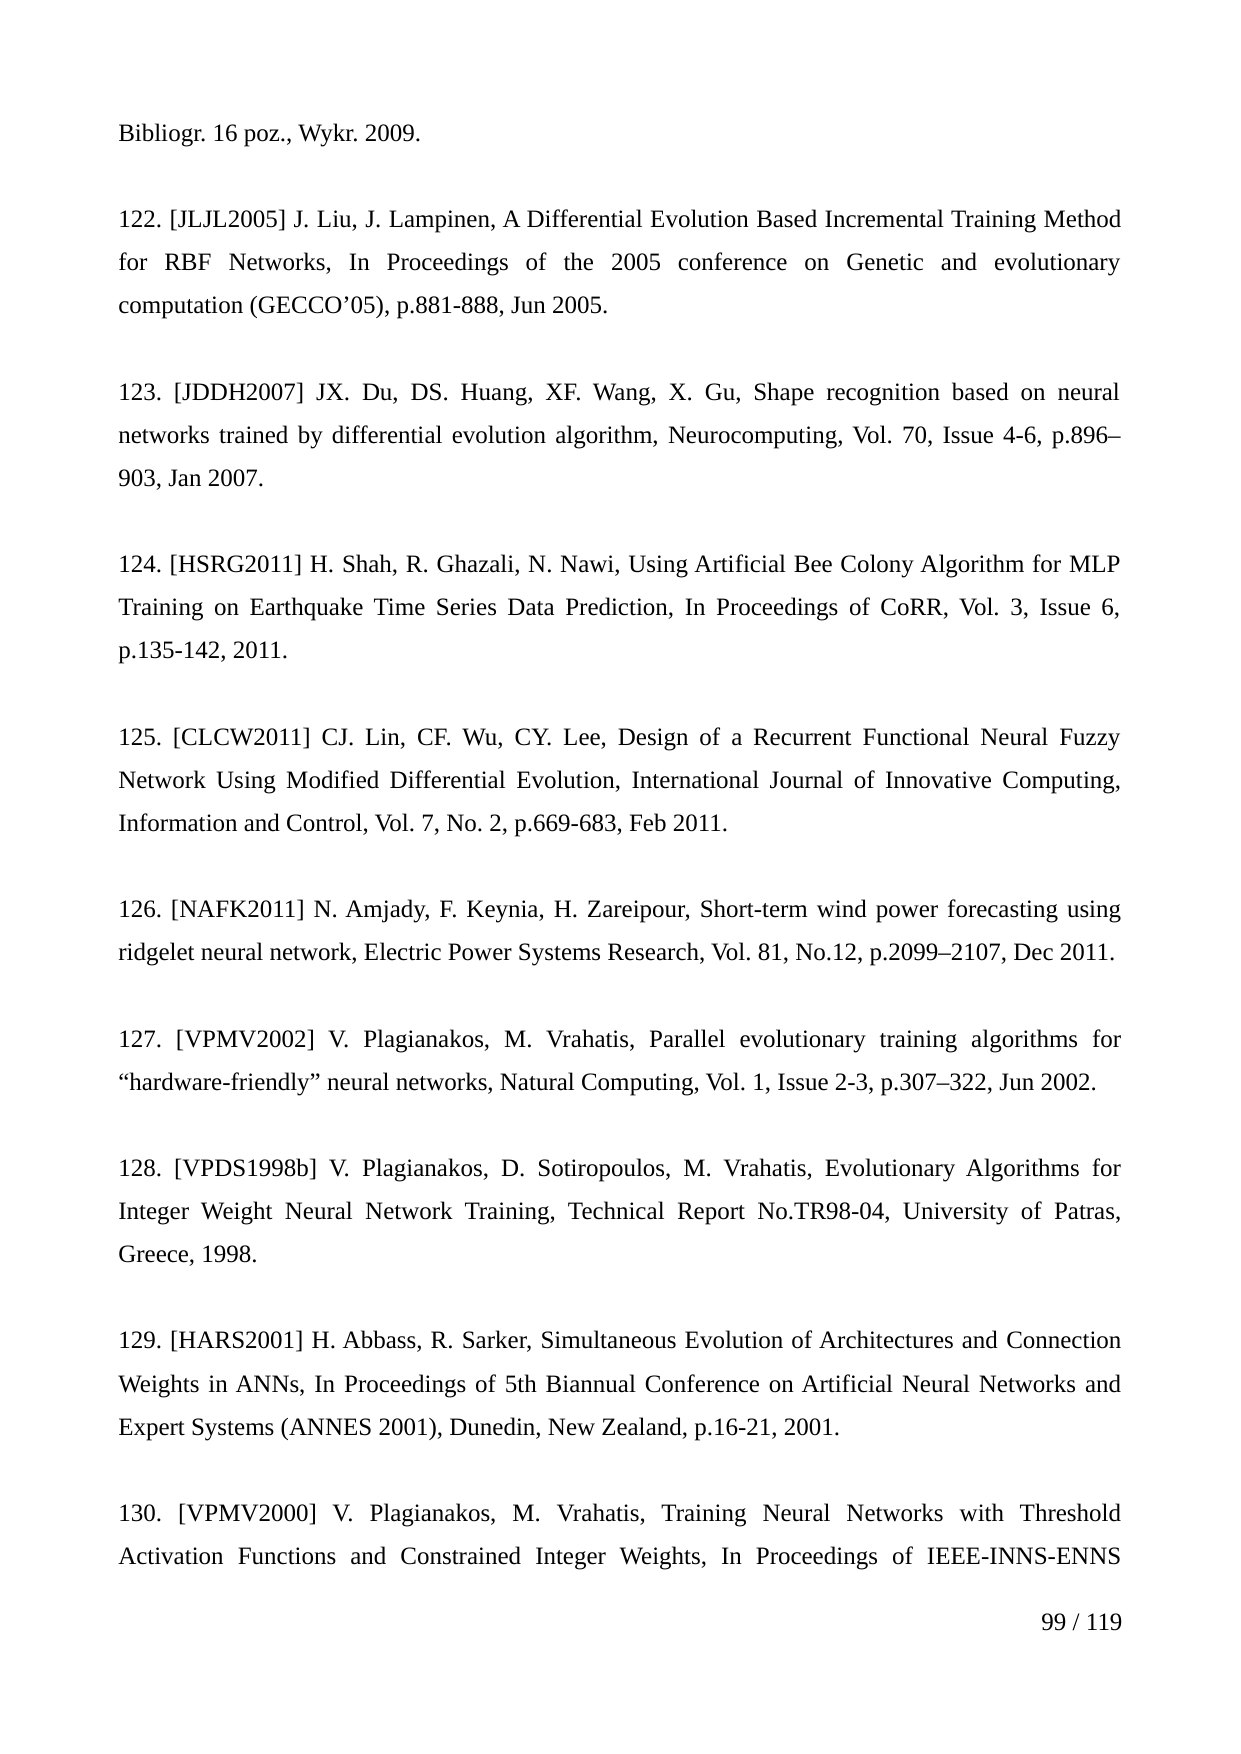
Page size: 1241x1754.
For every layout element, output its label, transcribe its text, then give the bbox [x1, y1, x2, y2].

text 128. [VPDS1998b] V. Plagianakos, D. Sotiropoulos, M. Vrahatis, Evolutionary Algorithms for Integer Weight Neural Network Training, Technical Report No.TR98-04, University of Patras, Greece, 1998. [118, 1153, 1122, 1268]
text 123. [JDDH2007] JX. Du, DS. Huang, XF. Wang, X. Gu, Shape recognition based on neural networks trained by differential evolution algorithm, Neurocomputing, Vol. 70, Issue 4-6, p.896–903, Jan 2007. [118, 377, 1122, 492]
text Bibliogr. 16 poz., Wykr. 2009. [118, 118, 1122, 147]
text 126. [NAFK2011] N. Amjady, F. Keynia, H. Zareipour, Short-term wind power forecasting using ridgelet neural network, Electric Power Systems Research, Vol. 81, No.12, p.2099–2107, Dec 2011. [118, 894, 1122, 966]
text 124. [HSRG2011] H. Shah, R. Ghazali, N. Nawi, Using Artificial Bee Colony Algorithm for MLP Training on Earthquake Time Series Data Prediction, In Proceedings of CoRR, Vol. 3, Issue 6, p.135-142, 2011. [118, 549, 1122, 664]
text 127. [VPMV2002] V. Plagianakos, M. Vrahatis, Parallel evolutionary training algorithms for “hardware-friendly” neural networks, Natural Computing, Vol. 1, Issue 2-3, p.307–322, Jun 2002. [118, 1024, 1122, 1096]
text 130. [VPMV2000] V. Plagianakos, M. Vrahatis, Training Neural Networks with Threshold Activation Functions and Constrained Integer Weights, In Proceedings of IEEE-INNS-ENNS [118, 1498, 1122, 1570]
text 122. [JLJL2005] J. Liu, J. Lampinen, A Differential Evolution Based Incremental Training Method for RBF Networks, In Proceedings of the 2005 conference on Genetic and evolutionary computation (GECCO’05), p.881-888, Jun 2005. [118, 204, 1122, 319]
text 125. [CLCW2011] CJ. Lin, CF. Wu, CY. Lee, Design of a Recurrent Functional Neural Fuzzy Network Using Modified Differential Evolution, International Journal of Innovative Computing, Information and Control, Vol. 7, No. 2, p.669-683, Feb 2011. [118, 722, 1122, 837]
text 129. [HARS2001] H. Abbass, R. Sarker, Simultaneous Evolution of Architectures and Connection Weights in ANNs, In Proceedings of 5th Biannual Conference on Artificial Neural Networks and Expert Systems (ANNES 2001), Dunedin, New Zealand, p.16-21, 2001. [118, 1326, 1122, 1441]
